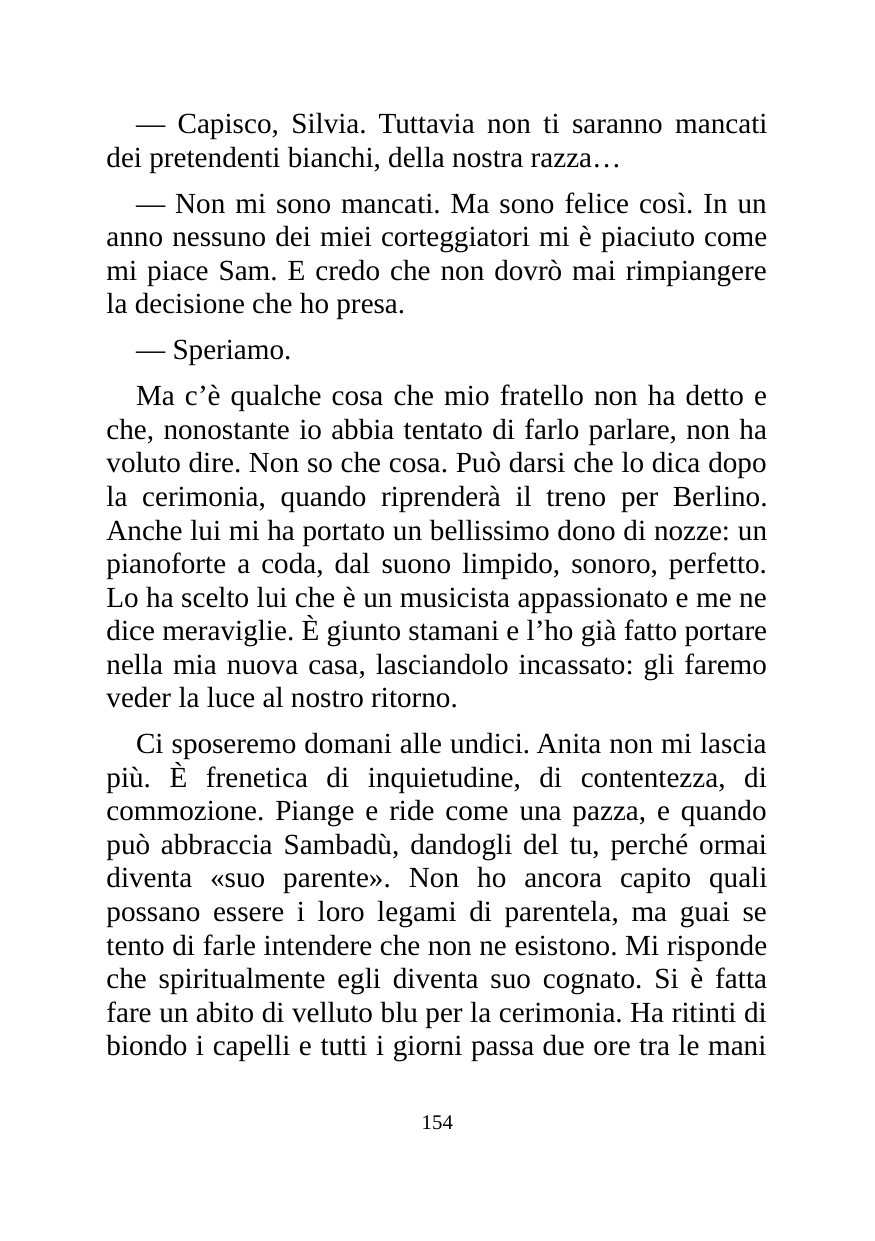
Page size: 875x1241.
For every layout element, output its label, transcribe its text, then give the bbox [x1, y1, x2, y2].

text — Speriamo. [106, 332, 768, 366]
text — Capisco, Silvia. Tuttavia non ti saranno mancati dei pretendenti bianchi, della nostra razza… [106, 106, 768, 173]
text — Non mi sono mancati. Ma sono felice così. In un anno nessuno dei miei corteggiatori mi è piaciuto come mi piace Sam. E credo che non dovrò mai rimpiangere la decisione che ho presa. [106, 186, 768, 320]
text Ci sposeremo domani alle undici. Anita non mi lascia più. È frenetica di inquietudine, di contentezza, di commozione. Piange e ride come una pazza, e quando può abbraccia Sambadù, dandogli del tu, perché ormai diventa «suo parente». Non ho ancora capito quali possano essere i loro legami di parentela, ma guai se tento di farle intendere che non ne esistono. Mi risponde che spiritualmente egli diventa suo cognato. Si è fatta fare un abito di velluto blu per la cerimonia. Ha ritinti di biondo i capelli e tutti i giorni passa due ore tra le mani [106, 726, 768, 1062]
text Ma c’è qualche cosa che mio fratello non ha detto e che, nonostante io abbia tentato di farlo parlare, non ha voluto dire. Non so che cosa. Può darsi che lo dica dopo la cerimonia, quando riprenderà il treno per Berlino. Anche lui mi ha portato un bellissimo dono di nozze: un pianoforte a coda, dal suono limpido, sonoro, perfetto. Lo ha scelto lui che è un musicista appassionato e me ne dice meraviglie. È giunto stamani e l’ho già fatto portare nella mia nuova casa, lasciandolo incassato: gli faremo veder la luce al nostro ritorno. [106, 378, 768, 714]
